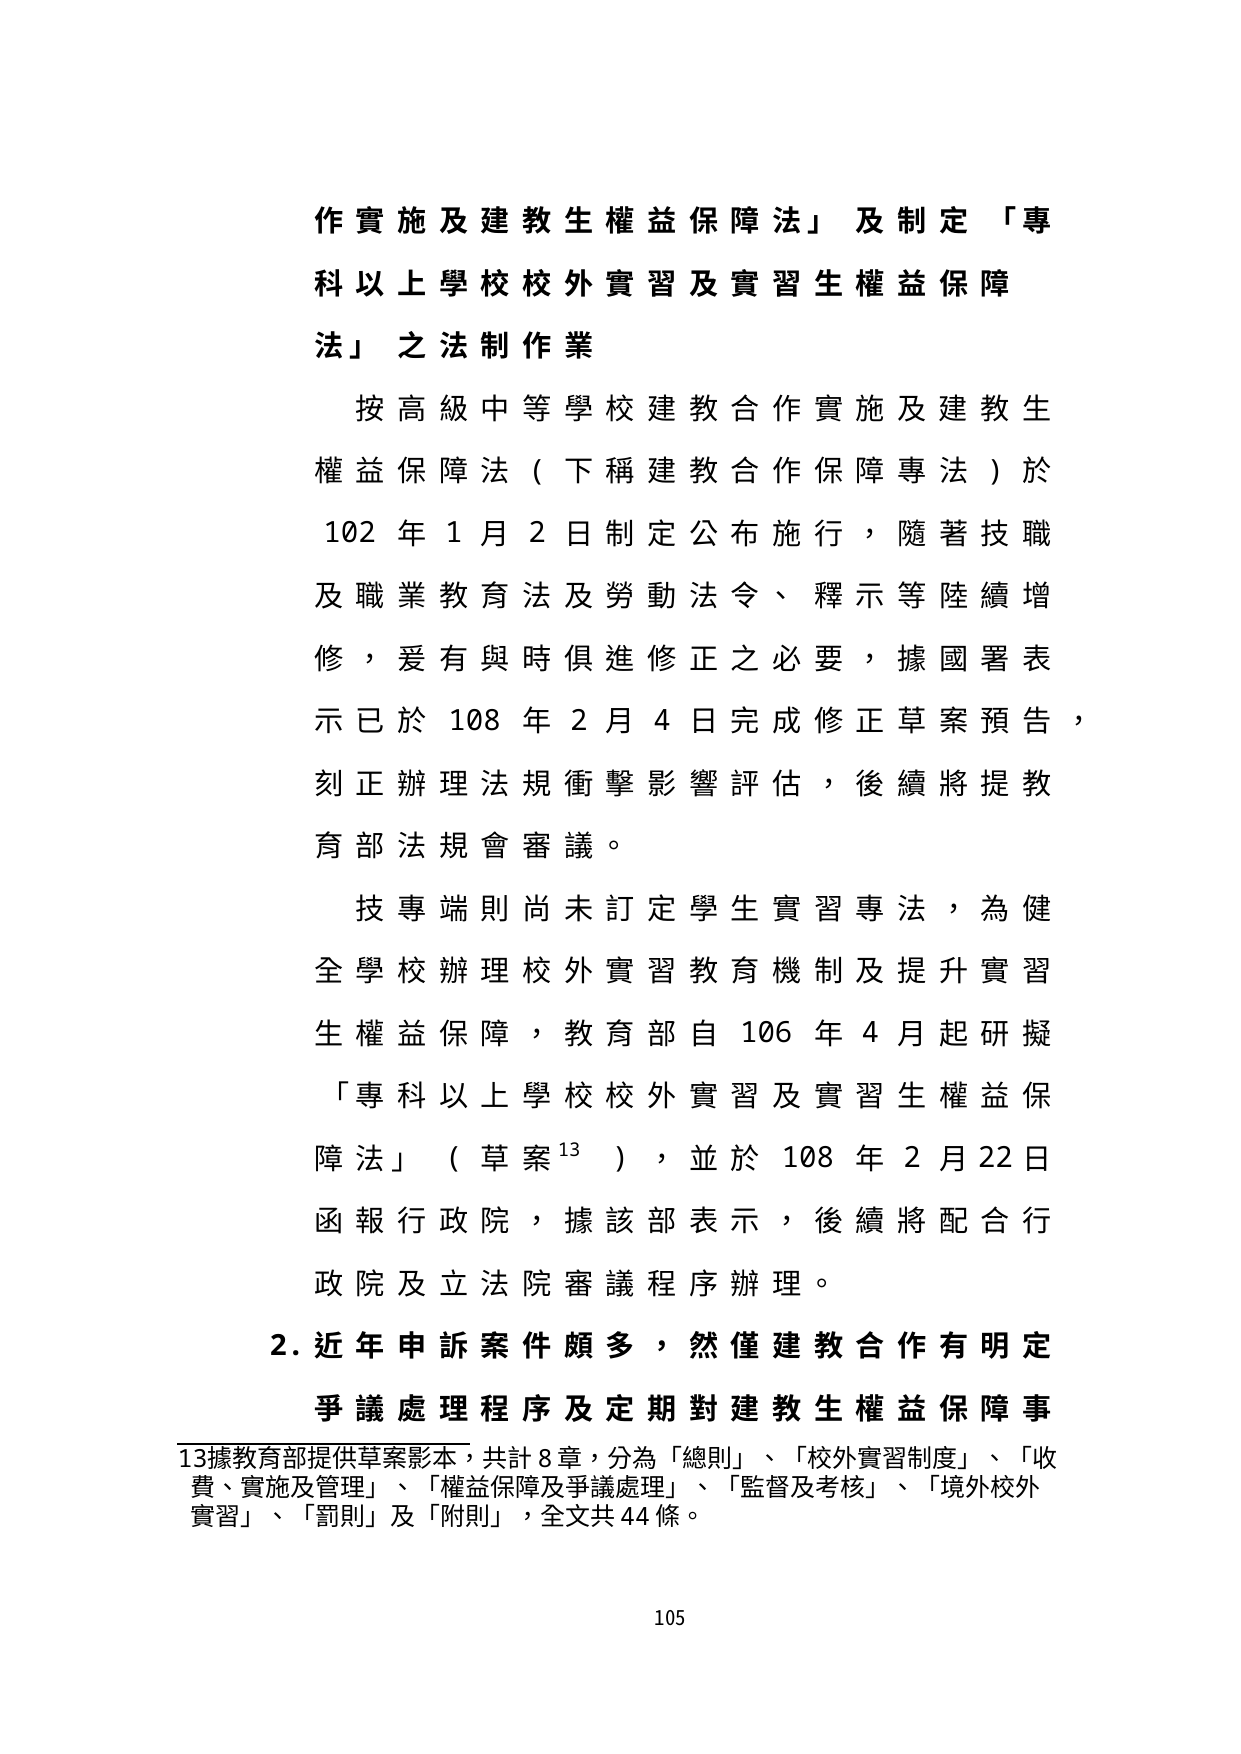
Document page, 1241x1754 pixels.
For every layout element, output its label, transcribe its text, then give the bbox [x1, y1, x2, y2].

text 按高級中等學校建教合作實施及建教生權益保障法(下稱建教合作保障專法)於102年1月2日制定公布施行，隨著技職及職業教育法及勞動法令、釋示等陸續增修，爰有與時俱進修正之必要，據國署表示已於108年2月4日完成修正草案預告，刻正辦理法規衝擊影響評估，後續將提教育部法規會審議。 [271, 365, 1058, 865]
text 技專端則尚未訂定學生實習專法，為健全學校辦理校外實習教育機制及提升實習生權益保障，教育部自106年4月起研擬「專科以上學校校外實習及實習生權益保障法」(草案)，並於108年2月22日函報行政院，據該部表示，後續將配合行政院及立法院審議程序辦理。 [271, 865, 1058, 1302]
text 2.近年申訴案件頗多，然僅建教合作有明定爭議處理程序及定期對建教生權益保障事 [242, 1302, 1058, 1427]
text 作實施及建教生權益保障法」及制定「專科以上學校校外實習及實習生權益保障法」之法制作業 [242, 177, 1058, 365]
text 據教育部提供草案影本，共計8章，分為「總則」、「校外實習制度」、「收費、實施及管理」、「權益保障及爭議處理」、「監督及考核」、「境外校外實習」、「罰則」及「附則」，全文共44條。 [177, 1444, 1063, 1532]
